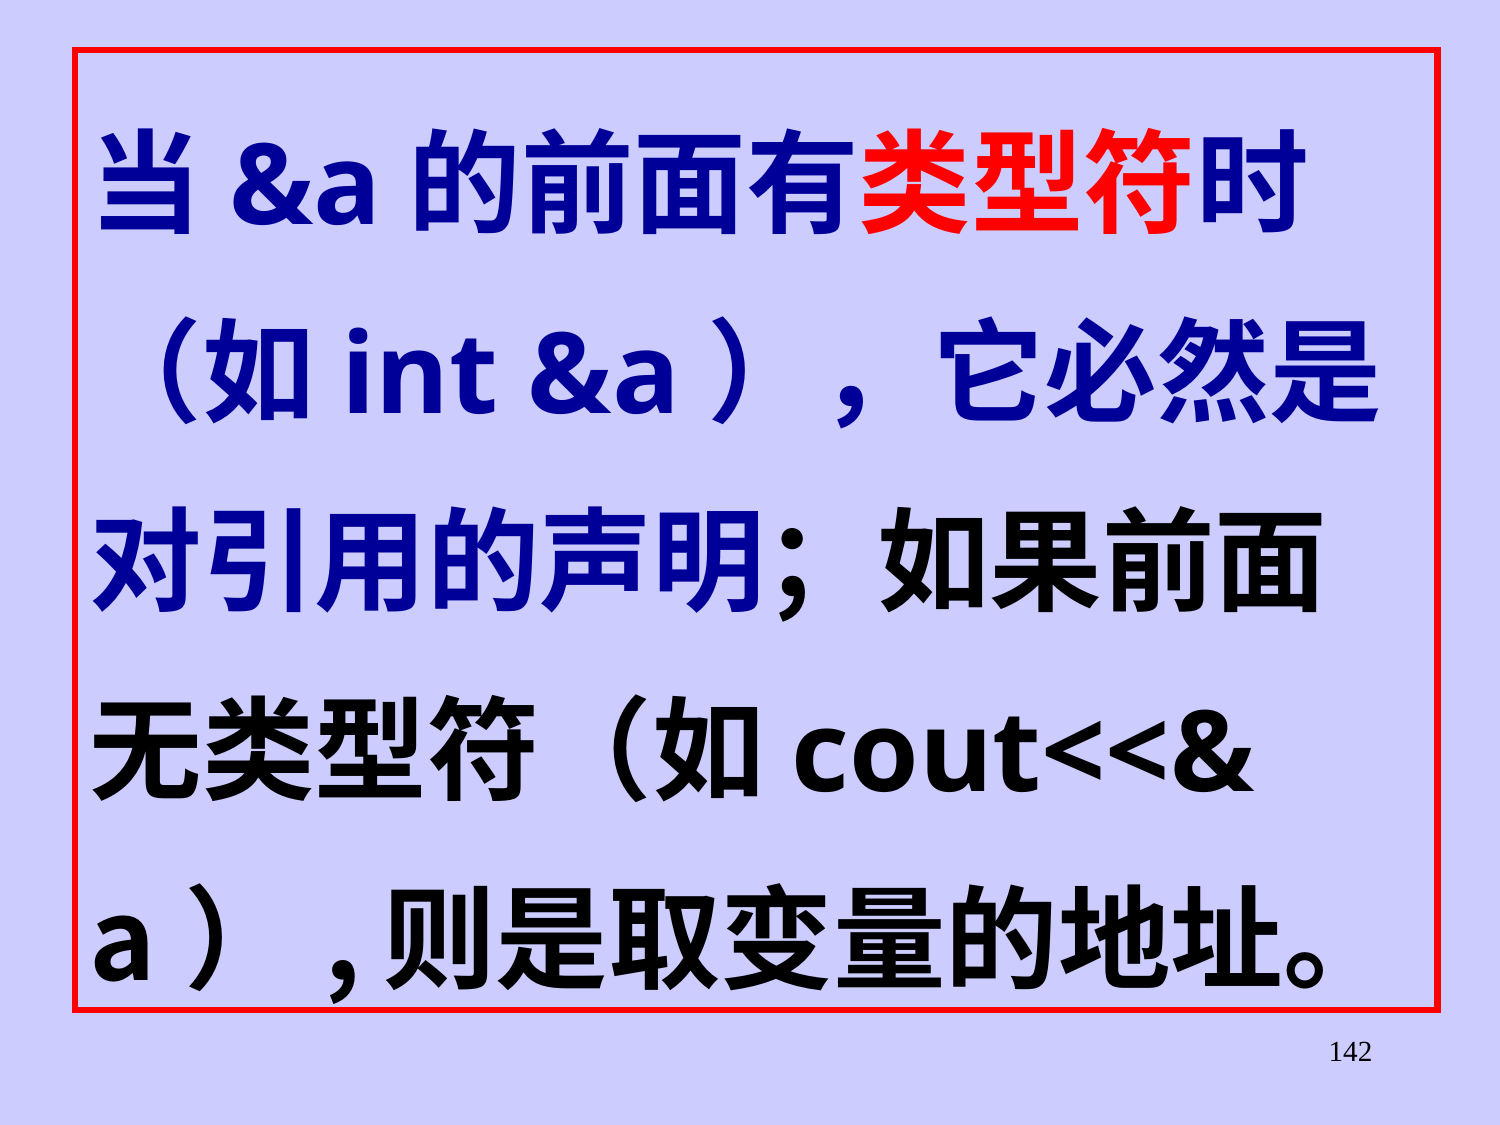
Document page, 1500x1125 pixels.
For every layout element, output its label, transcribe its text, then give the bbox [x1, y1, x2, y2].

text_box [1074, 1025, 1388, 1101]
text_box 当&a的前面有类型符时（如int &a），它必然是对引用的声明；如果前面无类型符（如cout<<&a）,则是取变量的地址。 [75, 49, 1438, 1011]
